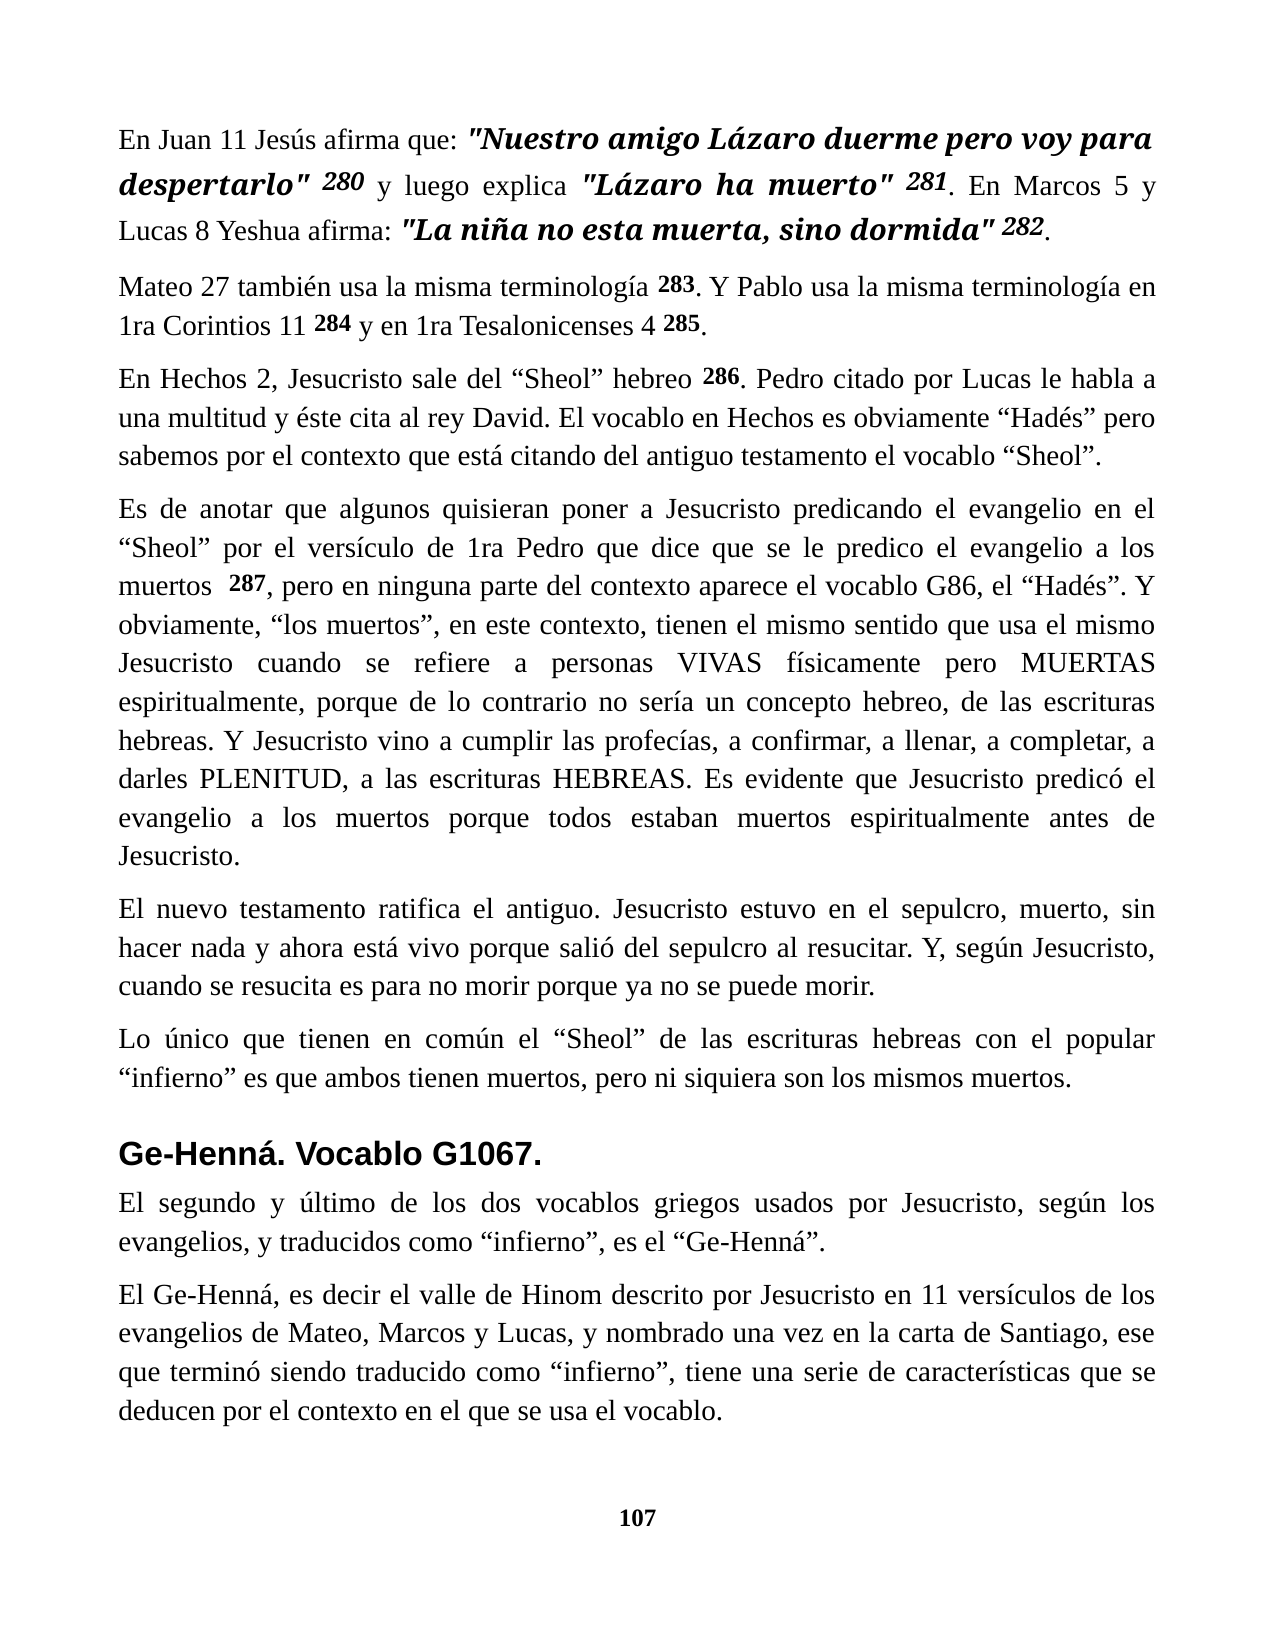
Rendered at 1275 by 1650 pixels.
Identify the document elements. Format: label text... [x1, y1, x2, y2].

text El nuevo testamento ratifica el antiguo. Jesucristo estuvo en el sepulcro, muerto, sin hacer nada y ahora está vivo porque salió del sepulcro al resucitar. Y, según Jesucristo, cuando se resucita es para no morir porque ya no se puede morir. [118, 891, 1157, 1002]
text Mateo 27 también usa la misma terminología . Y Pablo usa la misma terminología en 1ra Corintios 11 y en 1ra Tesalonicenses 4 . [118, 269, 1157, 342]
text Lo único que tienen en común el “Sheol” de las escrituras hebreas con el popular “infierno” es que ambos tienen muertos, pero ni siquiera son los mismos muertos. [118, 1022, 1157, 1094]
text El segundo y último de los dos vocablos griegos usados por Jesucristo, según los evangelios, y traducidos como “infierno”, es el “Ge-Henná”. [118, 1185, 1157, 1257]
text El Ge-Henná, es decir el valle de Hinom descrito por Jesucristo en 11 versículos de los evangelios de Mateo, Marcos y Lucas, y nombrado una vez en la carta de Santiago, ese que terminó siendo traducido como “infierno”, tiene una serie de características que se deducen por el contexto en el que se usa el vocablo. [118, 1277, 1157, 1426]
text En Juan 11 Jesús afirma que: "Nuestro amigo Lázaro duerme pero voy para despertarlo" y luego explica "Lázaro ha muerto" . En Marcos 5 y Lucas 8 Yeshua afirma: "La niña no esta muerta, sino dormida" . [118, 118, 1157, 249]
subtitle Ge-Henná. Vocablo G1067. [118, 1134, 1157, 1173]
text Es de anotar que algunos quisieran poner a Jesucristo predicando el evangelio en el “Sheol” por el versículo de 1ra Pedro que dice que se le predico el evangelio a los muertos , pero en ninguna parte del contexto aparece el vocablo G86, el “Hadés”. Y obviamente, “los muertos”, en este contexto, tienen el mismo sentido que usa el mismo Jesucristo cuando se refiere a personas VIVAS físicamente pero MUERTAS espiritualmente, porque de lo contrario no sería un concepto hebreo, de las escrituras hebreas. Y Jesucristo vino a cumplir las profecías, a confirmar, a llenar, a completar, a darles PLENITUD, a las escrituras HEBREAS. Es evidente que Jesucristo predicó el evangelio a los muertos porque todos estaban muertos espiritualmente antes de Jesucristo. [118, 491, 1157, 872]
text En Hechos 2, Jesucristo sale del “Sheol” hebreo . Pedro citado por Lucas le habla a una multitud y éste cita al rey David. El vocablo en Hechos es obviamente “Hadés” pero sabemos por el contexto que está citando del antiguo testamento el vocablo “Sheol”. [118, 361, 1157, 472]
